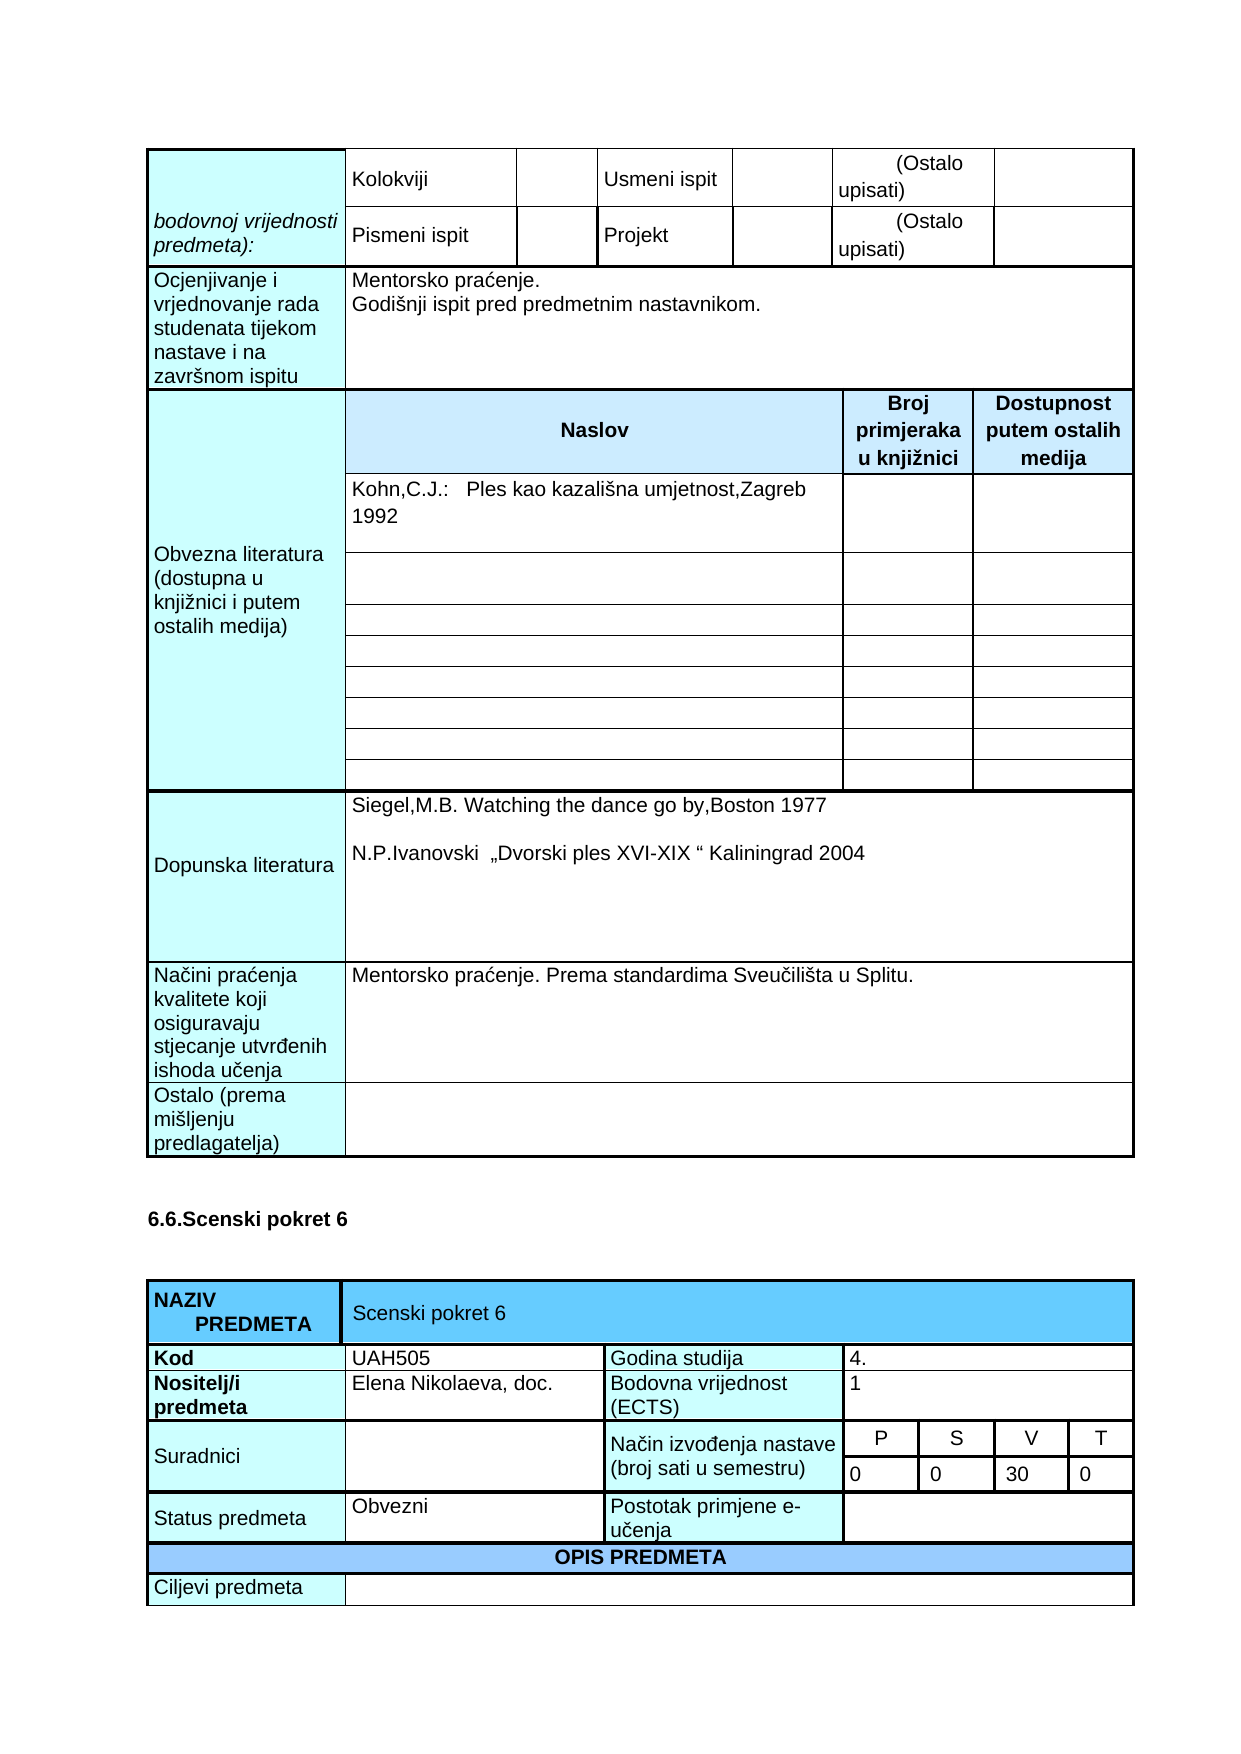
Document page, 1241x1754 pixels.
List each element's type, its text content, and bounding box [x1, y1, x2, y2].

table_cell [995, 149, 1132, 206]
table_cell Obvezni [346, 1494, 603, 1541]
table_cell Načini praćenja kvalitete koji osiguravaju stjecanje utvrđenih ishoda učenja [149, 963, 345, 1082]
table_cell Godina studija [606, 1346, 842, 1369]
table_cell Kod [149, 1346, 345, 1369]
table_cell Bodovna vrijednost (ECTS) [606, 1371, 842, 1418]
table_cell [346, 729, 842, 758]
table_cell [346, 760, 842, 789]
table_cell OPIS PREDMETA [149, 1545, 1132, 1572]
table_cell Elena Nikolaeva, doc. [346, 1371, 603, 1418]
table_cell Ciljevi predmeta [149, 1575, 345, 1605]
table_cell [974, 667, 1132, 697]
table_cell [974, 475, 1132, 552]
table_cell [733, 149, 832, 206]
table_cell Ostalo (prema mišljenju predlagatelja) [149, 1083, 345, 1155]
table_cell [346, 698, 842, 727]
table_cell bodovnoj vrijednosti predmeta): [149, 151, 345, 264]
table_cell 0 [845, 1458, 917, 1490]
table_cell [844, 636, 972, 666]
table_header NAZIV PREDMETA [149, 1282, 339, 1342]
table_cell Projekt [599, 207, 732, 264]
table_cell 1 [845, 1371, 1132, 1418]
table_cell Postotak primjene e-učenja [606, 1494, 842, 1541]
table_cell [844, 729, 972, 758]
table_cell Mentorsko praćenje. Prema standardima Sveučilišta u Splitu. [346, 963, 1132, 1082]
table_cell S [920, 1422, 993, 1454]
table_cell Kohn,C.J.: Ples kao kazališna umjetnost,Zagreb 1992 [346, 474, 842, 552]
table_cell 0 [1070, 1458, 1132, 1490]
table_cell [844, 760, 972, 789]
table_cell [346, 605, 842, 635]
table_cell V [996, 1422, 1067, 1454]
table_cell Usmeni ispit [598, 149, 732, 206]
table_cell Ocjenjivanje i vrjednovanje rada studenata tijekom nastave i na završnom ispitu [149, 268, 345, 387]
table_cell [844, 475, 972, 552]
table_cell UAH505 [346, 1346, 603, 1369]
table_cell Pismeni ispit [346, 207, 516, 264]
table_cell Broj primjeraka u knjižnici [844, 391, 972, 473]
table_cell Naslov [346, 391, 842, 473]
table_cell [974, 636, 1132, 666]
table_cell Obvezna literatura (dostupna u knjižnici i putem ostalih medija) [149, 391, 345, 789]
table_cell Dostupnost putem ostalih medija [974, 391, 1132, 473]
table_header Scenski pokret 6 [343, 1282, 1132, 1342]
table_cell [845, 1494, 1132, 1541]
table_cell [346, 553, 842, 604]
table_cell [995, 207, 1132, 264]
table_cell P [845, 1422, 917, 1454]
table_cell [844, 698, 972, 727]
table_cell Siegel,M.B. Watching the dance go by,Boston 1977 N.P.Ivanovski „Dvorski ples XVI-XIX “ Kaliningrad 2004 [346, 793, 1132, 961]
table_cell [974, 729, 1132, 758]
table_cell 4. [845, 1346, 1132, 1369]
table_cell [346, 1575, 1132, 1605]
table_cell [974, 698, 1132, 727]
table_cell 0 [920, 1458, 993, 1490]
table_cell [734, 207, 831, 264]
table_cell Status predmeta [149, 1494, 345, 1541]
table_cell [518, 207, 596, 264]
table_cell 30 [996, 1458, 1067, 1490]
text 6.6.Scenski pokret 6 [148, 1207, 1093, 1231]
table_cell (Ostalo upisati) [833, 207, 993, 264]
table_cell Suradnici [149, 1422, 345, 1490]
table_cell Dopunska literatura [149, 793, 345, 961]
table_cell Mentorsko praćenje. Godišnji ispit pred predmetnim nastavnikom. [346, 268, 1132, 387]
table_cell [346, 636, 842, 666]
table_cell (Ostalo upisati) [833, 149, 994, 206]
table_cell [974, 553, 1132, 604]
table_cell [844, 667, 972, 697]
table_cell [346, 667, 842, 697]
table_cell T [1070, 1422, 1132, 1454]
table_cell [844, 553, 972, 604]
table_cell Kolokviji [346, 149, 516, 206]
table_cell Nositelj/i predmeta [149, 1371, 345, 1418]
table_cell [346, 1083, 1132, 1155]
table_cell [844, 605, 972, 635]
table_cell Način izvođenja nastave (broj sati u semestru) [606, 1422, 842, 1490]
table_cell [517, 149, 597, 206]
table_cell [974, 760, 1132, 789]
table_cell [974, 605, 1132, 635]
table_cell [346, 1422, 603, 1490]
